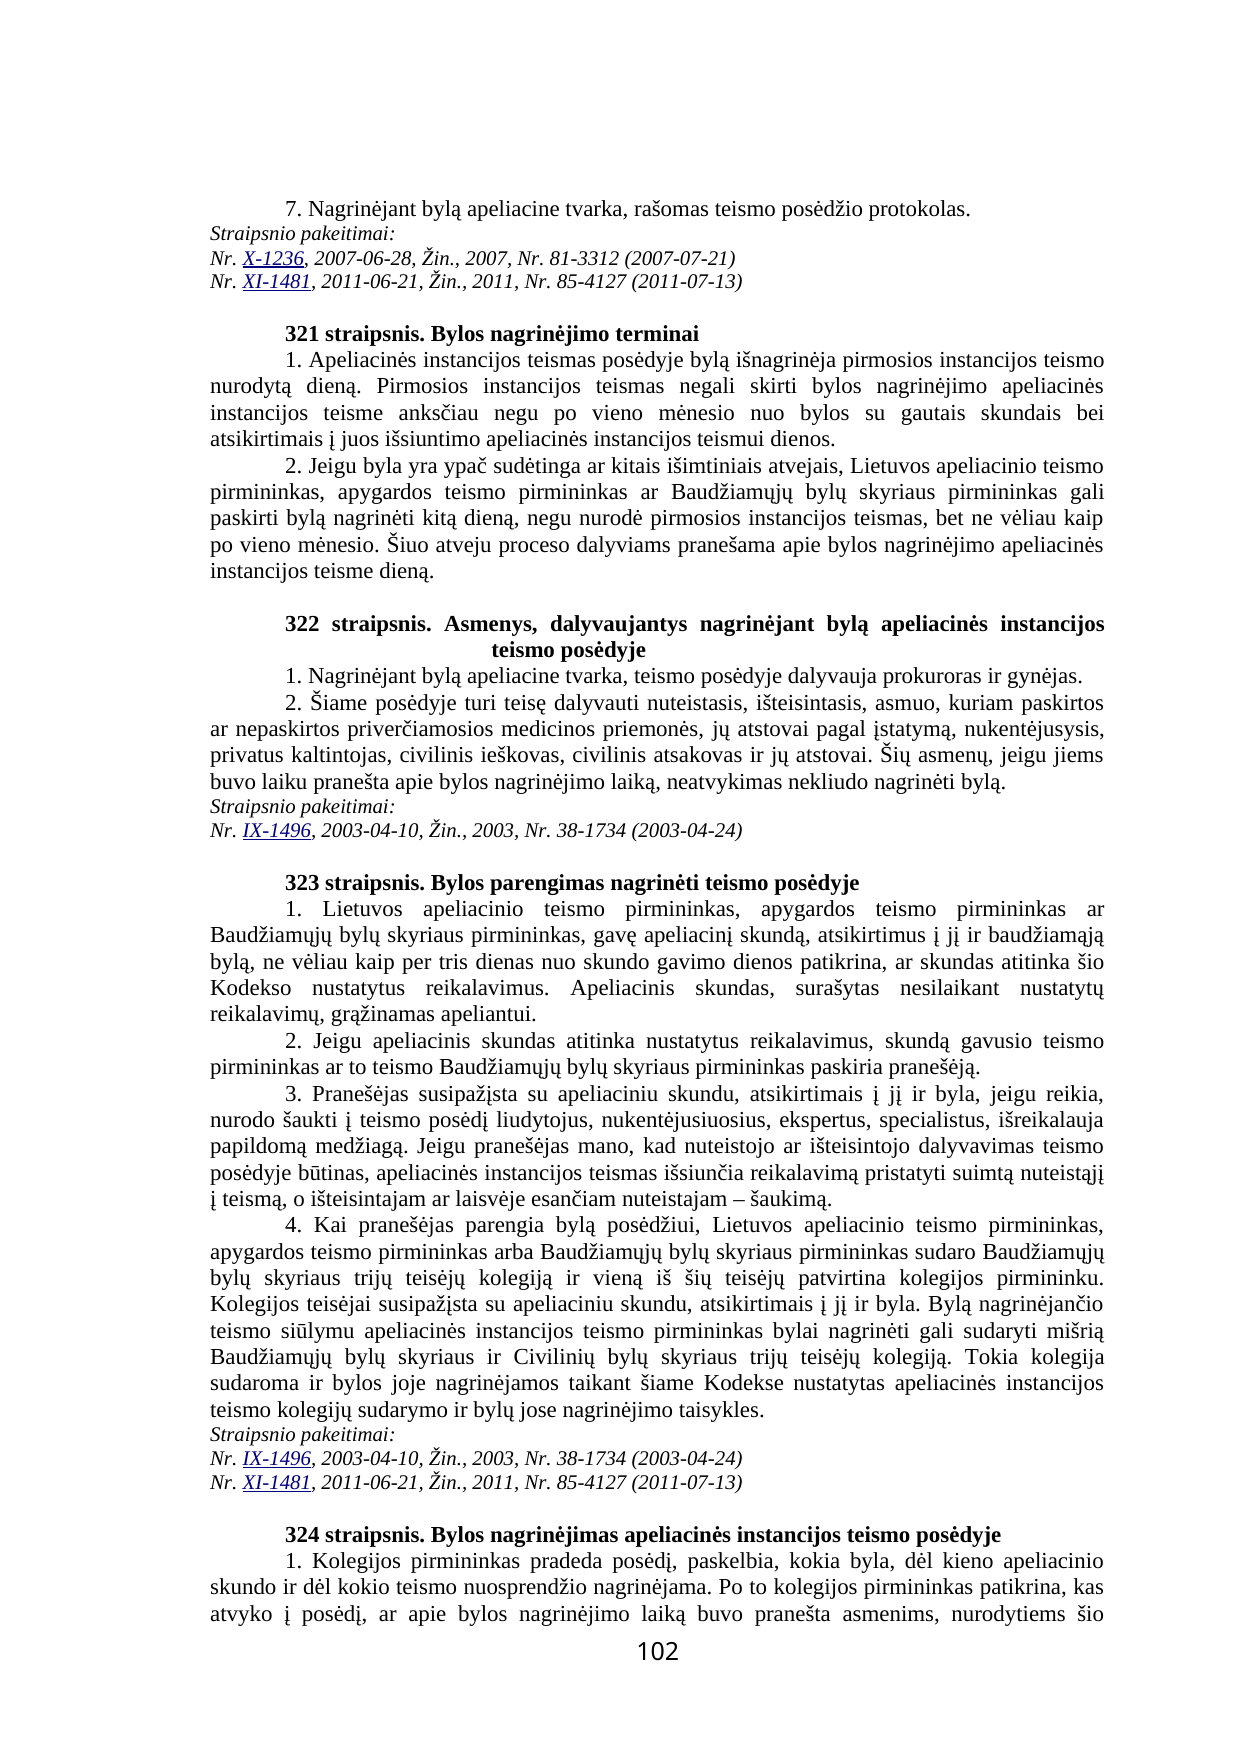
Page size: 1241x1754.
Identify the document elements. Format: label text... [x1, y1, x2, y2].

text 1. Lietuvos apeliacinio teismo pirmininkas, apygardos teismo pirmininkas ar Baudžiamųjų bylų skyriaus pirmininkas, gavę apeliacinį skundą, atsikirtimus į jį ir baudžiamąją bylą, ne vėliau kaip per tris dienas nuo skundo gavimo dienos patikrina, ar skundas atitinka šio Kodekso nustatytus reikalavimus. Apeliacinis skundas, surašytas nesilaikant nustatytų reikalavimų, grąžinamas apeliantui. [210, 895, 1106, 1027]
text 1. Apeliacinės instancijos teismas posėdyje bylą išnagrinėja pirmosios instancijos teismo nurodytą dieną. Pirmosios instancijos teismas negali skirti bylos nagrinėjimo apeliacinės instancijos teisme anksčiau negu po vieno mėnesio nuo bylos su gautais skundais bei atsikirtimais į juos išsiuntimo apeliacinės instancijos teismui dienos. [210, 346, 1106, 452]
text 2. Jeigu apeliacinis skundas atitinka nustatytus reikalavimus, skundą gavusio teismo pirmininkas ar to teismo Baudžiamųjų bylų skyriaus pirmininkas paskiria pranešėją. [210, 1027, 1106, 1079]
text Nr. X-1236, 2007-06-28, Žin., 2007, Nr. 81-3312 (2007-07-21) [210, 245, 1106, 269]
text 4. Kai pranešėjas parengia bylą posėdžiui, Lietuvos apeliacinio teismo pirmininkas, apygardos teismo pirmininkas arba Baudžiamųjų bylų skyriaus pirmininkas sudaro Baudžiamųjų bylų skyriaus trijų teisėjų kolegiją ir vieną iš šių teisėjų patvirtina kolegijos pirmininku. Kolegijos teisėjai susipažįsta su apeliaciniu skundu, atsikirtimais į jį ir byla. Bylą nagrinėjančio teismo siūlymu apeliacinės instancijos teismo pirmininkas bylai nagrinėti gali sudaryti mišrią Baudžiamųjų bylų skyriaus ir Civilinių bylų skyriaus trijų teisėjų kolegiją. Tokia kolegija sudaroma ir bylos joje nagrinėjamos taikant šiame Kodekse nustatytas apeliacinės instancijos teismo kolegijų sudarymo ir bylų jose nagrinėjimo taisykles. [210, 1211, 1106, 1422]
text 323 straipsnis. Bylos parengimas nagrinėti teismo posėdyje [210, 869, 1106, 895]
text 321 straipsnis. Bylos nagrinėjimo terminai [210, 320, 1106, 346]
text 322 straipsnis. Asmenys, dalyvaujantys nagrinėjant bylą apeliacinės instancijos teismo posėdyje [285, 610, 1106, 662]
text Nr. XI-1481, 2011-06-21, Žin., 2011, Nr. 85-4127 (2011-07-13) [210, 269, 1106, 293]
text 2. Šiame posėdyje turi teisę dalyvauti nuteistasis, išteisintasis, asmuo, kuriam paskirtos ar nepaskirtos priverčiamosios medicinos priemonės, jų atstovai pagal įstatymą, nukentėjusysis, privatus kaltintojas, civilinis ieškovas, civilinis atsakovas ir jų atstovai. Šių asmenų, jeigu jiems buvo laiku pranešta apie bylos nagrinėjimo laiką, neatvykimas nekliudo nagrinėti bylą. [210, 689, 1106, 794]
text Straipsnio pakeitimai: [210, 221, 1106, 245]
text Straipsnio pakeitimai: [210, 1422, 1106, 1446]
text 3. Pranešėjas susipažįsta su apeliaciniu skundu, atsikirtimais į jį ir byla, jeigu reikia, nurodo šaukti į teismo posėdį liudytojus, nukentėjusiuosius, ekspertus, specialistus, išreikalauja papildomą medžiagą. Jeigu pranešėjas mano, kad nuteistojo ar išteisintojo dalyvavimas teismo posėdyje būtinas, apeliacinės instancijos teismas išsiunčia reikalavimą pristatyti suimtą nuteistąjį į teismą, o išteisintajam ar laisvėje esančiam nuteistajam – šaukimą. [210, 1079, 1106, 1211]
text Straipsnio pakeitimai: [210, 794, 1106, 818]
text 2. Jeigu byla yra ypač sudėtinga ar kitais išimtiniais atvejais, Lietuvos apeliacinio teismo pirmininkas, apygardos teismo pirmininkas ar Baudžiamųjų bylų skyriaus pirmininkas gali paskirti bylą nagrinėti kitą dieną, negu nurodė pirmosios instancijos teismas, bet ne vėliau kaip po vieno mėnesio. Šiuo atveju proceso dalyviams pranešama apie bylos nagrinėjimo apeliacinės instancijos teisme dieną. [210, 452, 1106, 583]
text Nr. IX-1496, 2003-04-10, Žin., 2003, Nr. 38-1734 (2003-04-24) [210, 818, 1106, 842]
text 1. Kolegijos pirmininkas pradeda posėdį, paskelbia, kokia byla, dėl kieno apeliacinio skundo ir dėl kokio teismo nuosprendžio nagrinėjama. Po to kolegijos pirmininkas patikrina, kas atvyko į posėdį, ar apie bylos nagrinėjimo laiką buvo pranešta asmenims, nurodytiems šio [210, 1547, 1106, 1626]
text 7. Nagrinėjant bylą apeliacine tvarka, rašomas teismo posėdžio protokolas. [210, 195, 1106, 221]
text 324 straipsnis. Bylos nagrinėjimas apeliacinės instancijos teismo posėdyje [210, 1521, 1106, 1547]
text 1. Nagrinėjant bylą apeliacine tvarka, teismo posėdyje dalyvauja prokuroras ir gynėjas. [210, 662, 1106, 689]
text Nr. IX-1496, 2003-04-10, Žin., 2003, Nr. 38-1734 (2003-04-24) [210, 1446, 1106, 1470]
text Nr. XI-1481, 2011-06-21, Žin., 2011, Nr. 85-4127 (2011-07-13) [210, 1470, 1106, 1494]
